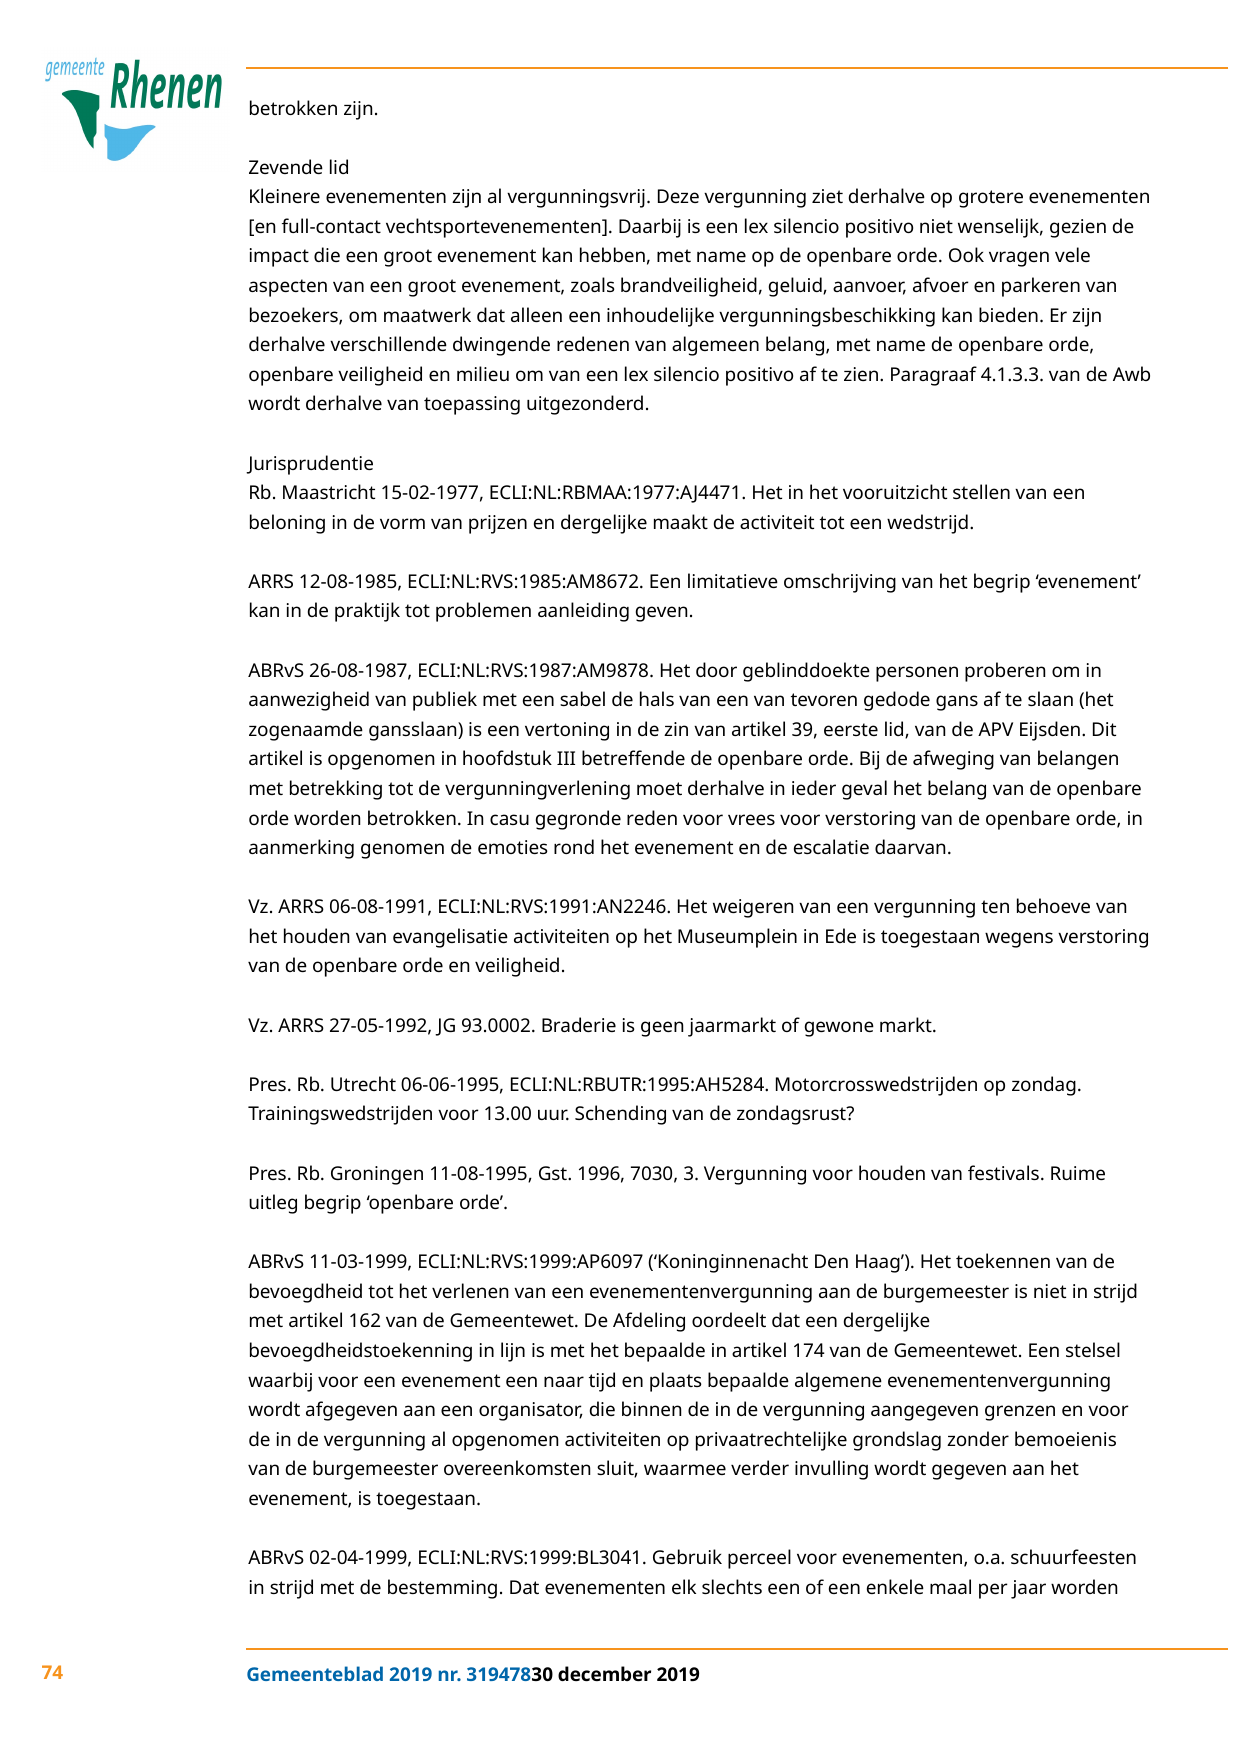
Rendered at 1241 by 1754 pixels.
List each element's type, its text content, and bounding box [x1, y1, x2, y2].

text ARRS 12-08-1985, ECLI:NL:RVS:1985:AM8672. Een limitatieve omschrijving van het begrip ‘evenement’ kan in de praktijk tot problemen aanleiding geven. [248, 568, 1152, 623]
text ABRvS 26-08-1987, ECLI:NL:RVS:1987:AM9878. Het door geblinddoekte personen proberen om in aanwezigheid van publiek met een sabel de hals van een van tevoren gedode gans af te slaan (het zogenaamde gansslaan) is een vertoning in de zin van artikel 39, eerste lid, van de APV Eijsden. Dit artikel is opgenomen in hoofdstuk III betreffende de openbare orde. Bij de afweging van belangen met betrekking tot de vergunningverlening moet derhalve in ieder geval het belang van de openbare orde worden betrokken. In casu gegronde reden voor vrees voor verstoring van de openbare orde, in aanmerking genomen de emoties rond het evenement en de escalatie daarvan. [248, 657, 1152, 860]
text Kleinere evenementen zijn al vergunningsvrij. Deze vergunning ziet derhalve op grotere evenementen [en full-contact vechtsportevenementen]. Daarbij is een lex silencio positivo niet wenselijk, gezien de impact die een groot evenement kan hebben, met name op de openbare orde. Ook vragen vele aspecten van een groot evenement, zoals brandveiligheid, geluid, aanvoer, afvoer en parkeren van bezoekers, om maatwerk dat alleen een inhoudelijke vergunningsbeschikking kan bieden. Er zijn derhalve verschillende dwingende redenen van algemeen belang, met name de openbare orde, openbare veiligheid en milieu om van een lex silencio positivo af te zien. Paragraaf 4.1.3.3. van de Awb wordt derhalve van toepassing uitgezonderd. [248, 183, 1152, 416]
text Rb. Maastricht 15-02-1977, ECLI:NL:RBMAA:1977:AJ4471. Het in het vooruitzicht stellen van een beloning in de vorm van prijzen en dergelijke maakt de activiteit tot een wedstrijd. [248, 479, 1152, 535]
text Vz. ARRS 27-05-1992, JG 93.0002. Braderie is geen jaarmarkt of gewone markt. [248, 1012, 1152, 1038]
text Zevende lid [248, 154, 1152, 180]
text ABRvS 02-04-1999, ECLI:NL:RVS:1999:BL3041. Gebruik perceel voor evenementen, o.a. schuurfeesten in strijd met de bestemming. Dat evenementen elk slechts een of een enkele maal per jaar worden [248, 1544, 1152, 1600]
text betrokken zijn. [248, 95, 1152, 121]
text Jurisprudentie [248, 450, 1152, 476]
text Pres. Rb. Utrecht 06-06-1995, ECLI:NL:RBUTR:1995:AH5284. Motorcrosswedstrijden op zondag. Trainingswedstrijden voor 13.00 uur. Schending van de zondagsrust? [248, 1071, 1152, 1126]
picture [41, 47, 231, 172]
text Vz. ARRS 06-08-1991, ECLI:NL:RVS:1991:AN2246. Het weigeren van een vergunning ten behoeve van het houden van evangelisatie activiteiten op het Museumplein in Ede is toegestaan wegens verstoring van de openbare orde en veiligheid. [248, 893, 1152, 978]
text Pres. Rb. Groningen 11-08-1995, Gst. 1996, 7030, 3. Vergunning voor houden van festivals. Ruime uitleg begrip ‘openbare orde’. [248, 1160, 1152, 1215]
text ABRvS 11-03-1999, ECLI:NL:RVS:1999:AP6097 (‘Koninginnenacht Den Haag’). Het toekennen van de bevoegdheid tot het verlenen van een evenementenvergunning aan de burgemeester is niet in strijd met artikel 162 van de Gemeentewet. De Afdeling oordeelt dat een dergelijke bevoegdheidstoekenning in lijn is met het bepaalde in artikel 174 van de Gemeentewet. Een stelsel waarbij voor een evenement een naar tijd en plaats bepaalde algemene evenementenvergunning wordt afgegeven aan een organisator, die binnen de in de vergunning aangegeven grenzen en voor de in de vergunning al opgenomen activiteiten op privaatrechtelijke grondslag zonder bemoeienis van de burgemeester overeenkomsten sluit, waarmee verder invulling wordt gegeven aan het evenement, is toegestaan. [248, 1248, 1152, 1511]
